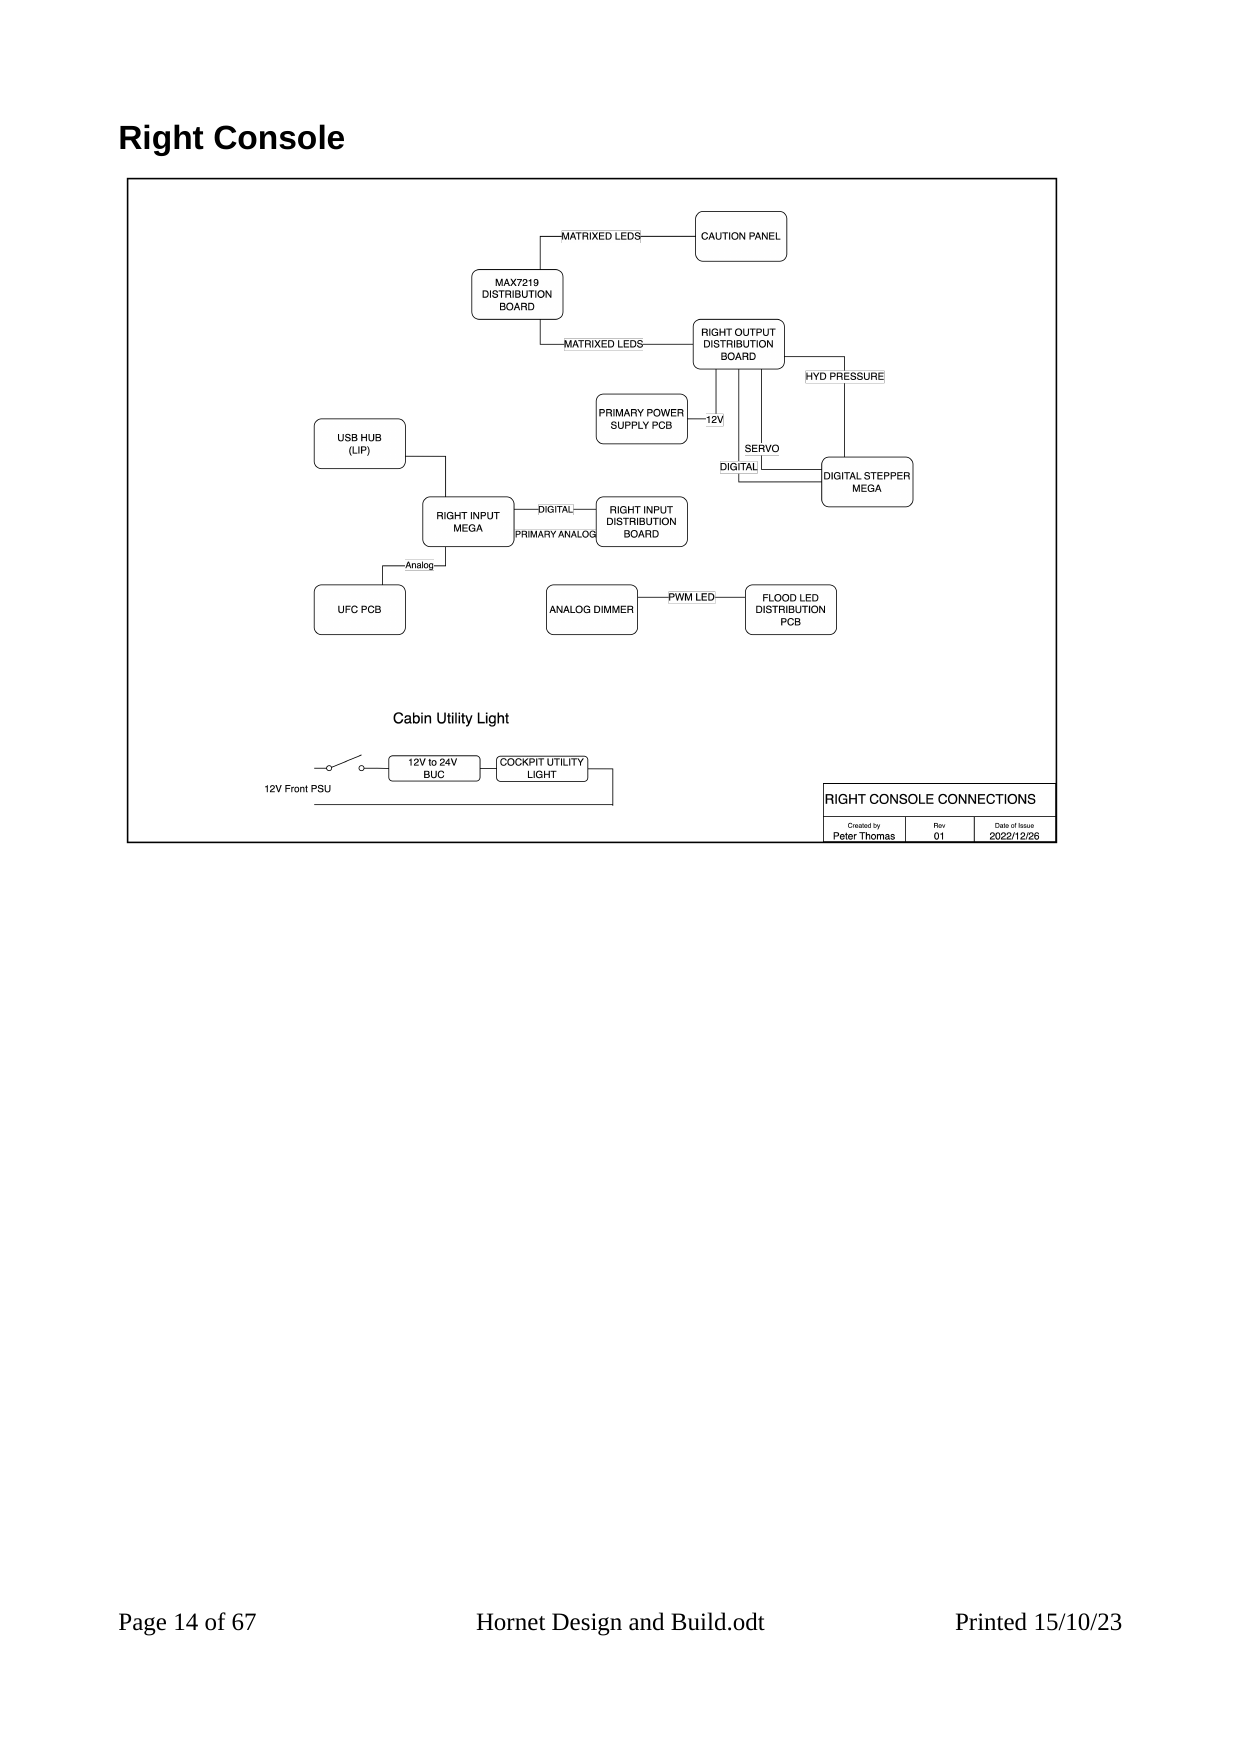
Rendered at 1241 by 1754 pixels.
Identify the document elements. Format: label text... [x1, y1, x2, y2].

picture [118, 169, 1065, 851]
subtitle Right Console [118, 118, 1122, 157]
